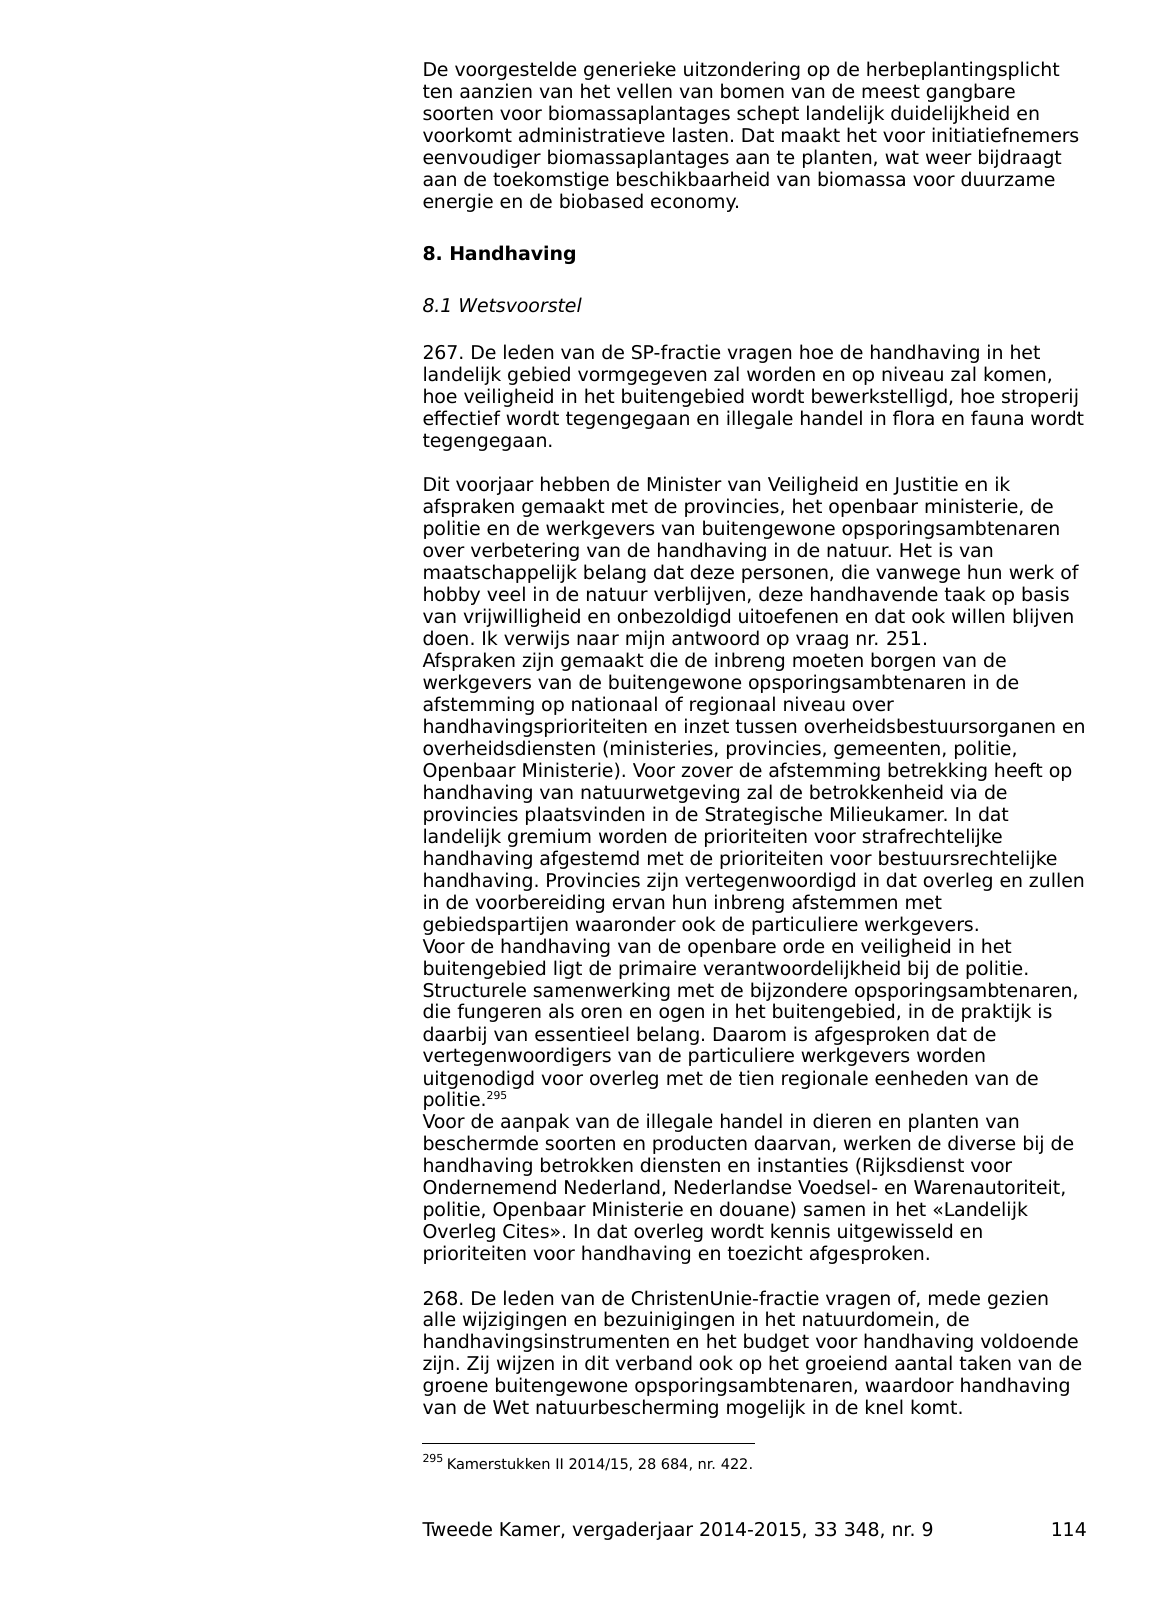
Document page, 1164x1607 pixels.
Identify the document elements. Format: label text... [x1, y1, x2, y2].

text Voor de handhaving van de openbare orde en veiligheid in het buitengebied ligt de primaire verantwoordelijkheid bij de politie. Structurele samenwerking met de bijzondere opsporingsambtenaren, die fungeren als oren en ogen in het buitengebied, in de praktijk is daarbij van essentieel belang. Daarom is afgesproken dat de vertegenwoordigers van de particuliere werkgevers worden uitgenodigd voor overleg met de tien regionale eenheden van de politie. [422, 936, 1087, 1111]
text 267. De leden van de SP-fractie vragen hoe de handhaving in het landelijk gebied vormgegeven zal worden en op niveau zal komen, hoe veiligheid in het buitengebied wordt bewerkstelligd, hoe stroperij effectief wordt tegengegaan en illegale handel in flora en fauna wordt tegengegaan. [422, 342, 1087, 452]
text 268. De leden van de ChristenUnie-fractie vragen of, mede gezien alle wijzigingen en bezuinigingen in het natuurdomein, de handhavingsinstrumenten en het budget voor handhaving voldoende zijn. Zij wijzen in dit verband ook op het groeiend aantal taken van de groene buitengewone opsporingsambtenaren, waardoor handhaving van de Wet natuurbescherming mogelijk in de knel komt. [422, 1287, 1087, 1419]
subtitle 8. Handhaving [422, 243, 1087, 265]
text Afspraken zijn gemaakt die de inbreng moeten borgen van de werkgevers van de buitengewone opsporingsambtenaren in de afstemming op nationaal of regionaal niveau over handhavingsprioriteiten en inzet tussen overheidsbestuursorganen en overheidsdiensten (ministeries, provincies, gemeenten, politie, Openbaar Ministerie). Voor zover de afstemming betrekking heeft op handhaving van natuurwetgeving zal de betrokkenheid via de provincies plaatsvinden in de Strategische Milieukamer. In dat landelijk gremium worden de prioriteiten voor strafrechtelijke handhaving afgestemd met de prioriteiten voor bestuursrechtelijke handhaving. Provincies zijn vertegenwoordigd in dat overleg en zullen in de voorbereiding ervan hun inbreng afstemmen met gebiedspartijen waaronder ook de particuliere werkgevers. [422, 650, 1087, 936]
text De voorgestelde generieke uitzondering op de herbeplantingsplicht ten aanzien van het vellen van bomen van de meest gangbare soorten voor biomassaplantages schept landelijk duidelijkheid en voorkomt administratieve lasten. Dat maakt het voor initiatiefnemers eenvoudiger biomassaplantages aan te planten, wat weer bijdraagt aan de toekomstige beschikbaarheid van biomassa voor duurzame energie en de biobased economy. [422, 59, 1087, 213]
text Voor de aanpak van de illegale handel in dieren en planten van beschermde soorten en producten daarvan, werken de diverse bij de handhaving betrokken diensten en instanties (Rijksdienst voor Ondernemend Nederland, Nederlandse Voedsel- en Warenautoriteit, politie, Openbaar Ministerie en douane) samen in het «Landelijk Overleg Cites». In dat overleg wordt kennis uitgewisseld en prioriteiten voor handhaving en toezicht afgesproken. [422, 1111, 1087, 1265]
subtitle 8.1 Wetsvoorstel [422, 295, 1087, 317]
text Kamerstukken II 2014/15, 28 684, nr. 422. [422, 1452, 1087, 1474]
text Dit voorjaar hebben de Minister van Veiligheid en Justitie en ik afspraken gemaakt met de provincies, het openbaar ministerie, de politie en de werkgevers van buitengewone opsporingsambtenaren over verbetering van de handhaving in de natuur. Het is van maatschappelijk belang dat deze personen, die vanwege hun werk of hobby veel in de natuur verblijven, deze handhavende taak op basis van vrijwilligheid en onbezoldigd uitoefenen en dat ook willen blijven doen. Ik verwijs naar mijn antwoord op vraag nr. 251. [422, 474, 1087, 650]
